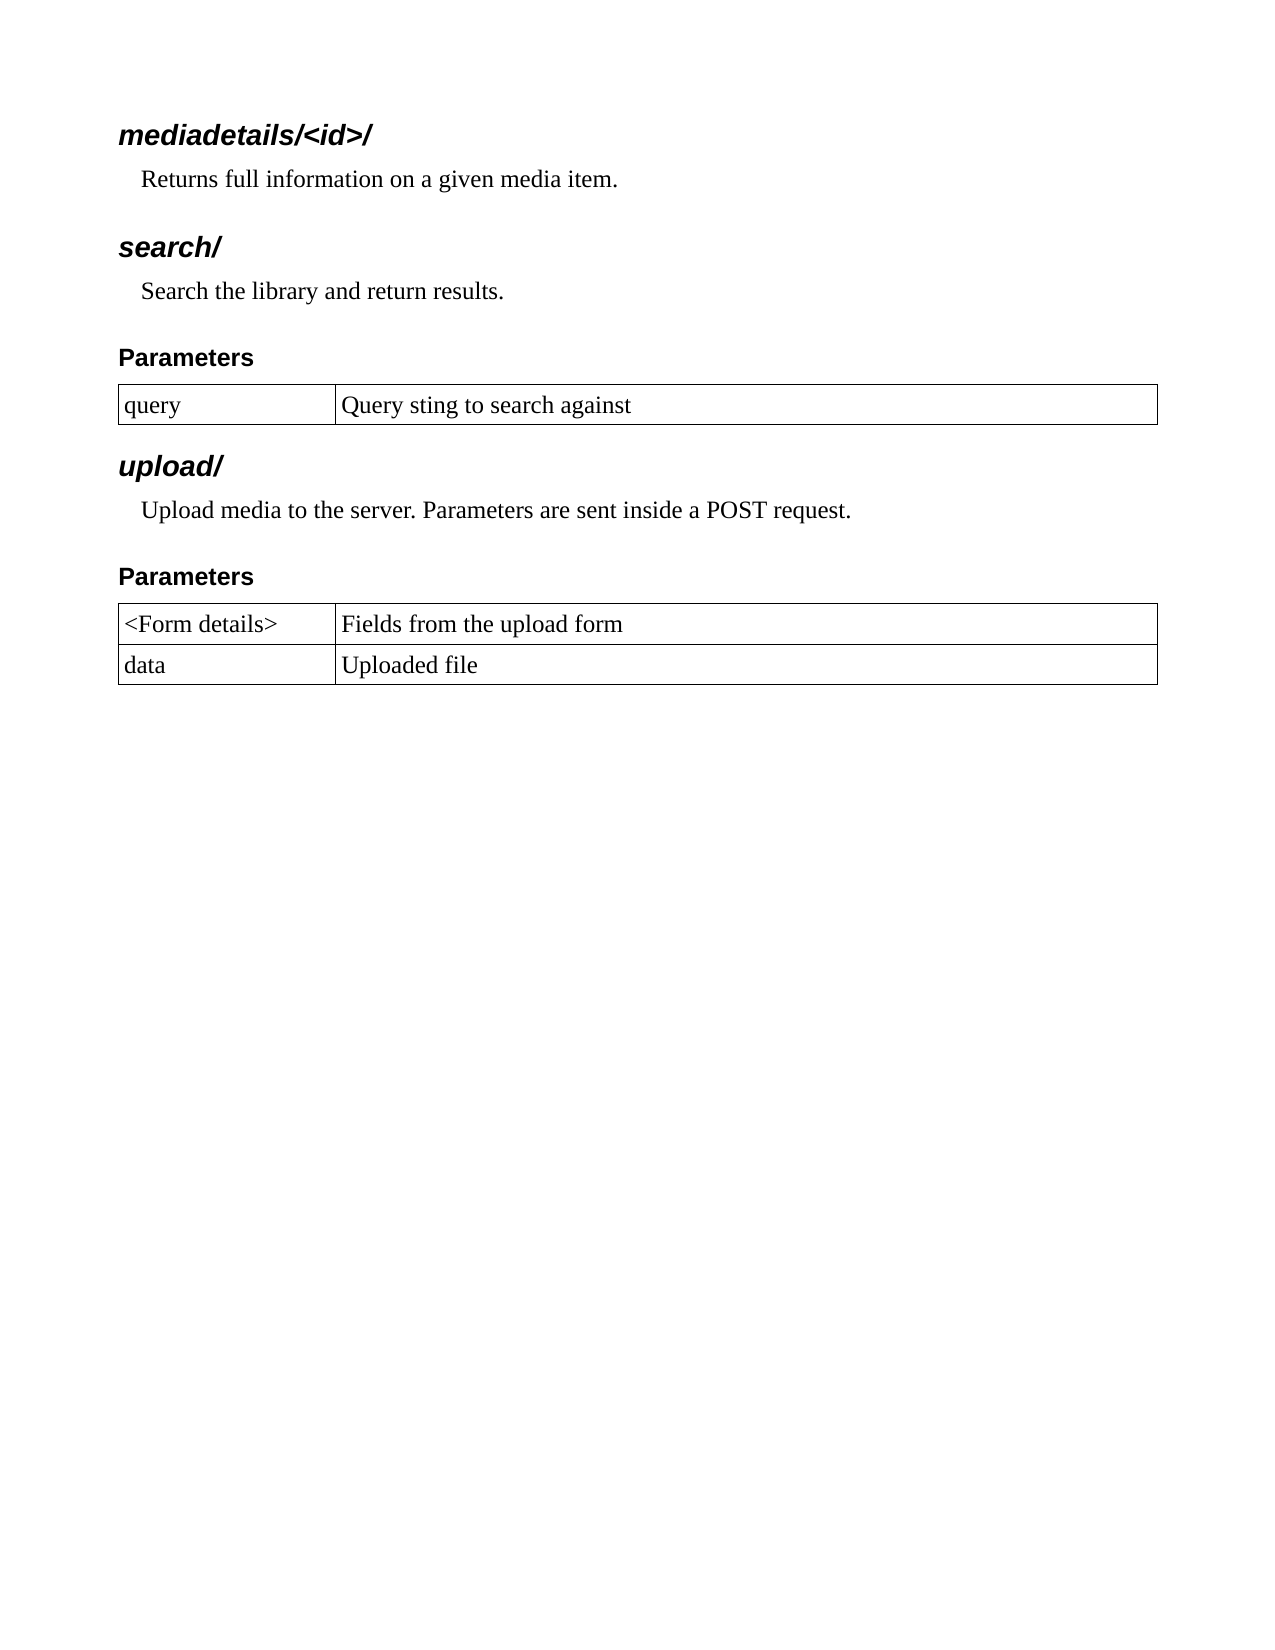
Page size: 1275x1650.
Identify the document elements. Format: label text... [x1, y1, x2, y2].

text Upload media to the server. Parameters are sent inside a POST request. [118, 495, 1157, 524]
table_header Query sting to search against [336, 385, 1157, 424]
table_header <Form details> [119, 604, 335, 644]
text Search the library and return results. [118, 276, 1157, 305]
text Returns full information on a given media item. [118, 164, 1157, 193]
table_header query [119, 385, 335, 424]
table_cell Uploaded file [336, 645, 1157, 684]
subtitle Parameters [118, 562, 1157, 590]
table_header Fields from the upload form [336, 604, 1157, 644]
subtitle search/ [118, 230, 1157, 264]
subtitle upload/ [118, 449, 1157, 483]
subtitle mediadetails/<id>/ [118, 118, 1157, 152]
subtitle Parameters [118, 343, 1157, 371]
table_cell data [119, 645, 335, 684]
